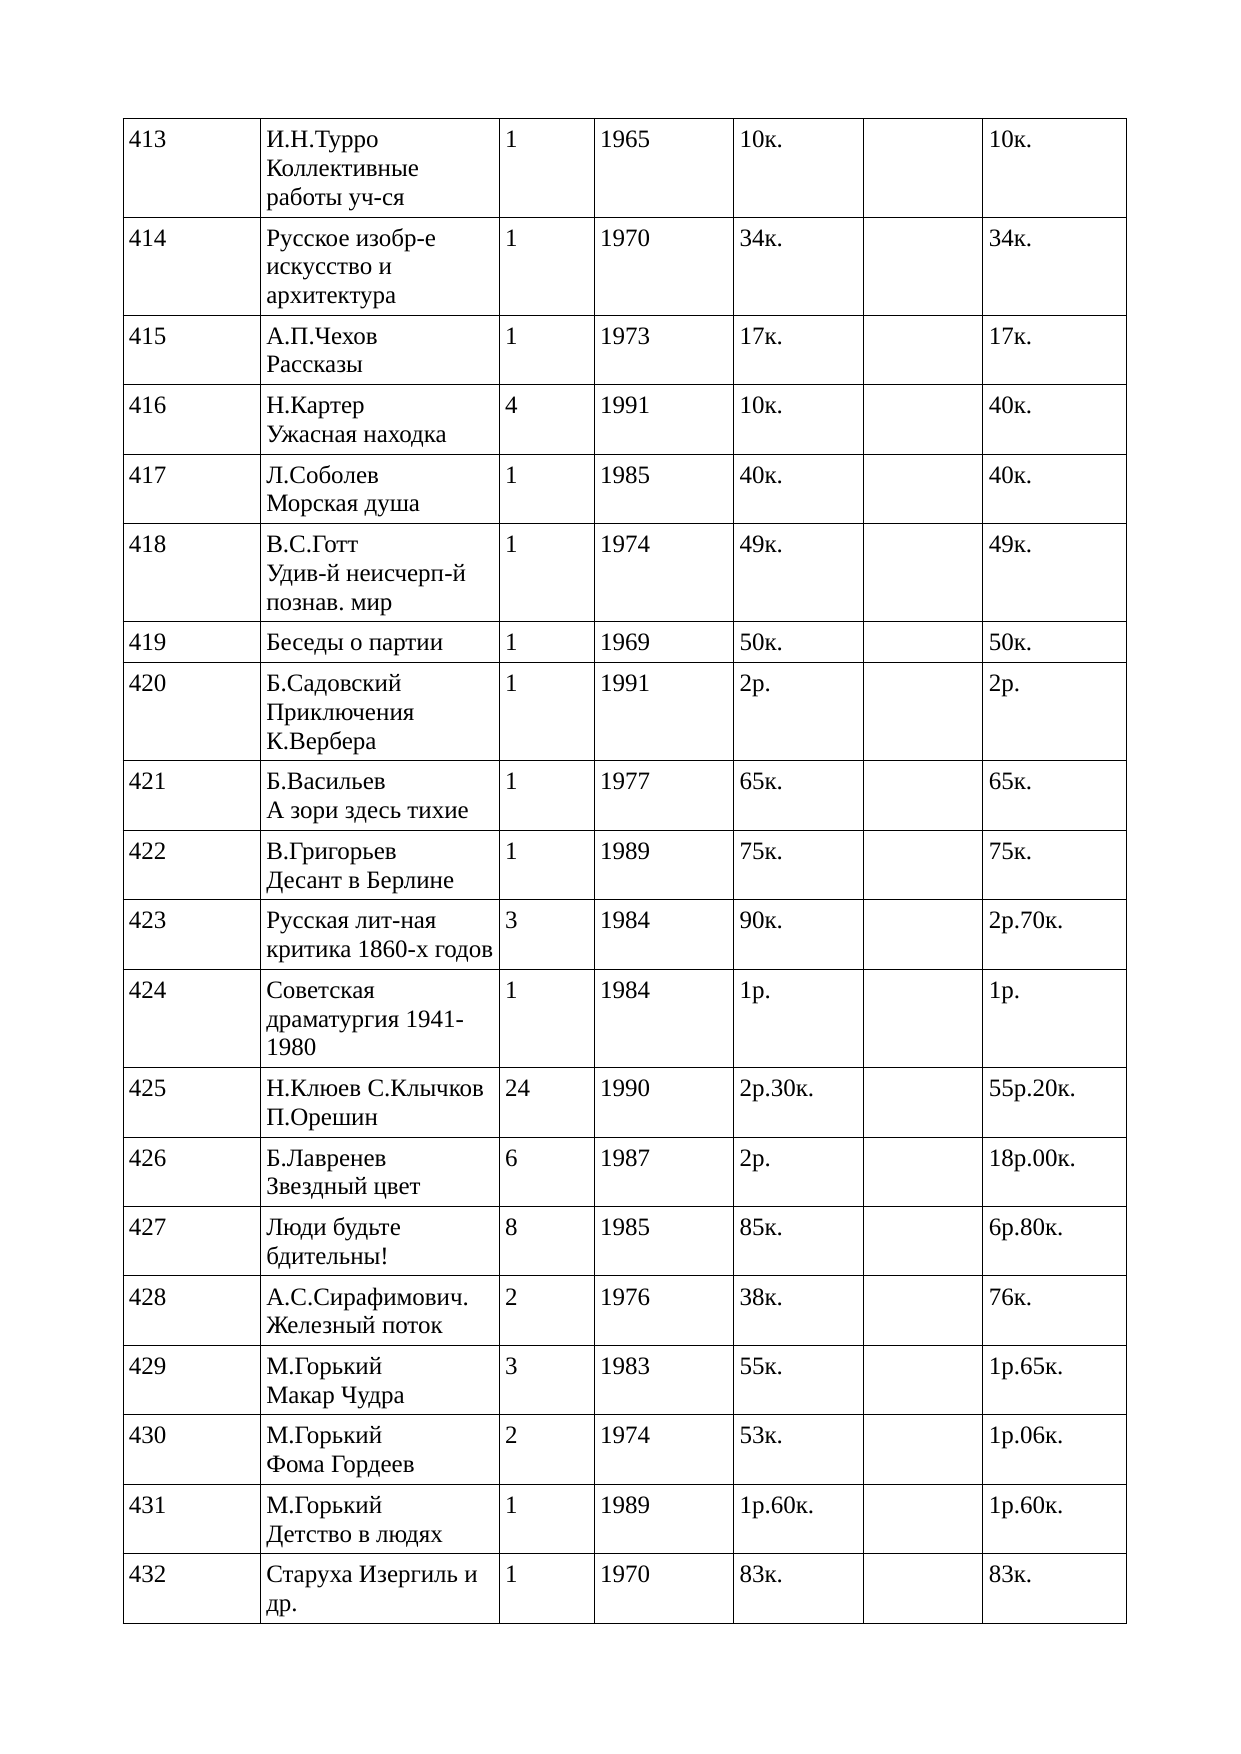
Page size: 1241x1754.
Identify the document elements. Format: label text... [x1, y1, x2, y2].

table_cell 10к. [734, 385, 863, 453]
table_cell 425 [124, 1068, 260, 1136]
table_cell 413 [124, 119, 260, 216]
table_cell 1983 [595, 1346, 733, 1414]
table_cell 3 [500, 900, 594, 969]
table_cell 432 [124, 1554, 260, 1623]
table_cell 1976 [595, 1276, 733, 1345]
table_cell 1977 [595, 761, 733, 830]
table_cell 1 [500, 119, 594, 216]
table_cell 414 [124, 218, 260, 314]
table_cell 1974 [595, 524, 733, 621]
table_cell Н.Картер Ужасная находка [261, 385, 499, 453]
table_cell [864, 900, 982, 969]
table_cell 76к. [983, 1276, 1126, 1345]
table_cell В.Григорьев Десант в Берлине [261, 831, 499, 899]
table_cell 40к. [983, 455, 1126, 523]
table_cell 53к. [734, 1415, 863, 1484]
table_cell [864, 831, 982, 899]
table_cell 55р.20к. [983, 1068, 1126, 1136]
table_cell 38к. [734, 1276, 863, 1345]
table_cell [864, 316, 982, 384]
table_cell 65к. [983, 761, 1126, 830]
table_cell 416 [124, 385, 260, 453]
table_cell 427 [124, 1207, 260, 1275]
table_cell 428 [124, 1276, 260, 1345]
table_cell 1985 [595, 455, 733, 523]
table_cell [864, 1276, 982, 1345]
table_cell 75к. [983, 831, 1126, 899]
table_cell 1989 [595, 831, 733, 899]
table_cell 1969 [595, 622, 733, 662]
table_cell 75к. [734, 831, 863, 899]
table_cell 17к. [983, 316, 1126, 384]
table_cell 1 [500, 1485, 594, 1553]
table_cell 1р. [734, 970, 863, 1067]
table_cell 3 [500, 1346, 594, 1414]
table_cell Н.Клюев С.Клычков П.Орешин [261, 1068, 499, 1136]
table_cell Старуха Изергиль и др. [261, 1554, 499, 1623]
table_cell 1р.60к. [734, 1485, 863, 1553]
table_cell 1970 [595, 1554, 733, 1623]
table_cell 422 [124, 831, 260, 899]
table_cell Б.Лавренев Звездный цвет [261, 1138, 499, 1206]
table_cell 420 [124, 663, 260, 760]
table_cell 1985 [595, 1207, 733, 1275]
table_cell 49к. [983, 524, 1126, 621]
table_cell 65к. [734, 761, 863, 830]
table_cell 1970 [595, 218, 733, 314]
table_cell 1 [500, 524, 594, 621]
table_cell 1973 [595, 316, 733, 384]
table_cell 429 [124, 1346, 260, 1414]
table_cell 2р. [734, 663, 863, 760]
table_cell 24 [500, 1068, 594, 1136]
table_cell 1р.06к. [983, 1415, 1126, 1484]
table_cell 6 [500, 1138, 594, 1206]
table_cell 1 [500, 831, 594, 899]
table_cell Беседы о партии [261, 622, 499, 662]
table_cell [864, 385, 982, 453]
table_cell 419 [124, 622, 260, 662]
table_cell 1 [500, 316, 594, 384]
table_cell 34к. [734, 218, 863, 314]
table_cell [864, 1207, 982, 1275]
table_cell 55к. [734, 1346, 863, 1414]
table_cell Люди будьте бдительны! [261, 1207, 499, 1275]
table_cell 430 [124, 1415, 260, 1484]
table_cell 2 [500, 1415, 594, 1484]
table_cell Русское изобр-е искусство и архитектура [261, 218, 499, 314]
table_cell 90к. [734, 900, 863, 969]
table_cell 18р.00к. [983, 1138, 1126, 1206]
table_cell 40к. [734, 455, 863, 523]
table_cell [864, 1138, 982, 1206]
table_cell 1989 [595, 1485, 733, 1553]
table_cell Б.Садовский Приключения К.Вербера [261, 663, 499, 760]
table_cell 6р.80к. [983, 1207, 1126, 1275]
table_cell 1 [500, 1554, 594, 1623]
table_cell М.Горький Детство в людях [261, 1485, 499, 1553]
table_cell 426 [124, 1138, 260, 1206]
table_cell 1991 [595, 663, 733, 760]
table_cell 1р.60к. [983, 1485, 1126, 1553]
table_cell [864, 1554, 982, 1623]
table_cell А.С.Сирафимович. Железный поток [261, 1276, 499, 1345]
table_cell 2р.30к. [734, 1068, 863, 1136]
table_cell 1987 [595, 1138, 733, 1206]
table_cell [864, 1346, 982, 1414]
table_cell 431 [124, 1485, 260, 1553]
table_cell 1 [500, 218, 594, 314]
table_cell 1р.65к. [983, 1346, 1126, 1414]
table_cell [864, 1415, 982, 1484]
table_cell 85к. [734, 1207, 863, 1275]
table_cell 1 [500, 663, 594, 760]
table_cell 1984 [595, 970, 733, 1067]
table_cell 40к. [983, 385, 1126, 453]
table_cell 49к. [734, 524, 863, 621]
table_cell 2р. [734, 1138, 863, 1206]
table_cell В.С.Готт Удив-й неисчерп-й познав. мир [261, 524, 499, 621]
table_cell 83к. [734, 1554, 863, 1623]
table_cell 424 [124, 970, 260, 1067]
table_cell [864, 622, 982, 662]
table_cell 417 [124, 455, 260, 523]
table_cell 1990 [595, 1068, 733, 1136]
table_cell М.Горький Макар Чудра [261, 1346, 499, 1414]
table_cell 2р. [983, 663, 1126, 760]
table_cell [864, 455, 982, 523]
table_cell 10к. [734, 119, 863, 216]
table_cell 17к. [734, 316, 863, 384]
table_cell 421 [124, 761, 260, 830]
table_cell 2р.70к. [983, 900, 1126, 969]
table_cell 423 [124, 900, 260, 969]
table_cell Советская драматургия 1941-1980 [261, 970, 499, 1067]
table_cell Л.Соболев Морская душа [261, 455, 499, 523]
table_cell 34к. [983, 218, 1126, 314]
table_cell 1974 [595, 1415, 733, 1484]
table_cell [864, 218, 982, 314]
table_cell 418 [124, 524, 260, 621]
table_cell 83к. [983, 1554, 1126, 1623]
table_cell 2 [500, 1276, 594, 1345]
table_cell [864, 663, 982, 760]
table_cell 1р. [983, 970, 1126, 1067]
table_cell Русская лит-ная критика 1860-х годов [261, 900, 499, 969]
table_cell А.П.Чехов Рассказы [261, 316, 499, 384]
table_cell 1 [500, 761, 594, 830]
table_cell 10к. [983, 119, 1126, 216]
table_cell 1984 [595, 900, 733, 969]
table_cell 50к. [734, 622, 863, 662]
table_cell [864, 761, 982, 830]
table_cell 1965 [595, 119, 733, 216]
table_cell И.Н.Турро Коллективные работы уч-ся [261, 119, 499, 216]
table_cell [864, 970, 982, 1067]
table_cell 415 [124, 316, 260, 384]
table_cell 1991 [595, 385, 733, 453]
table_cell М.Горький Фома Гордеев [261, 1415, 499, 1484]
table_cell 1 [500, 455, 594, 523]
table_cell 1 [500, 622, 594, 662]
table_cell [864, 1485, 982, 1553]
table_cell 4 [500, 385, 594, 453]
table_cell 50к. [983, 622, 1126, 662]
table_cell 1 [500, 970, 594, 1067]
table_cell Б.Васильев А зори здесь тихие [261, 761, 499, 830]
table_cell [864, 524, 982, 621]
table_cell 8 [500, 1207, 594, 1275]
table_cell [864, 119, 982, 216]
table_cell [864, 1068, 982, 1136]
